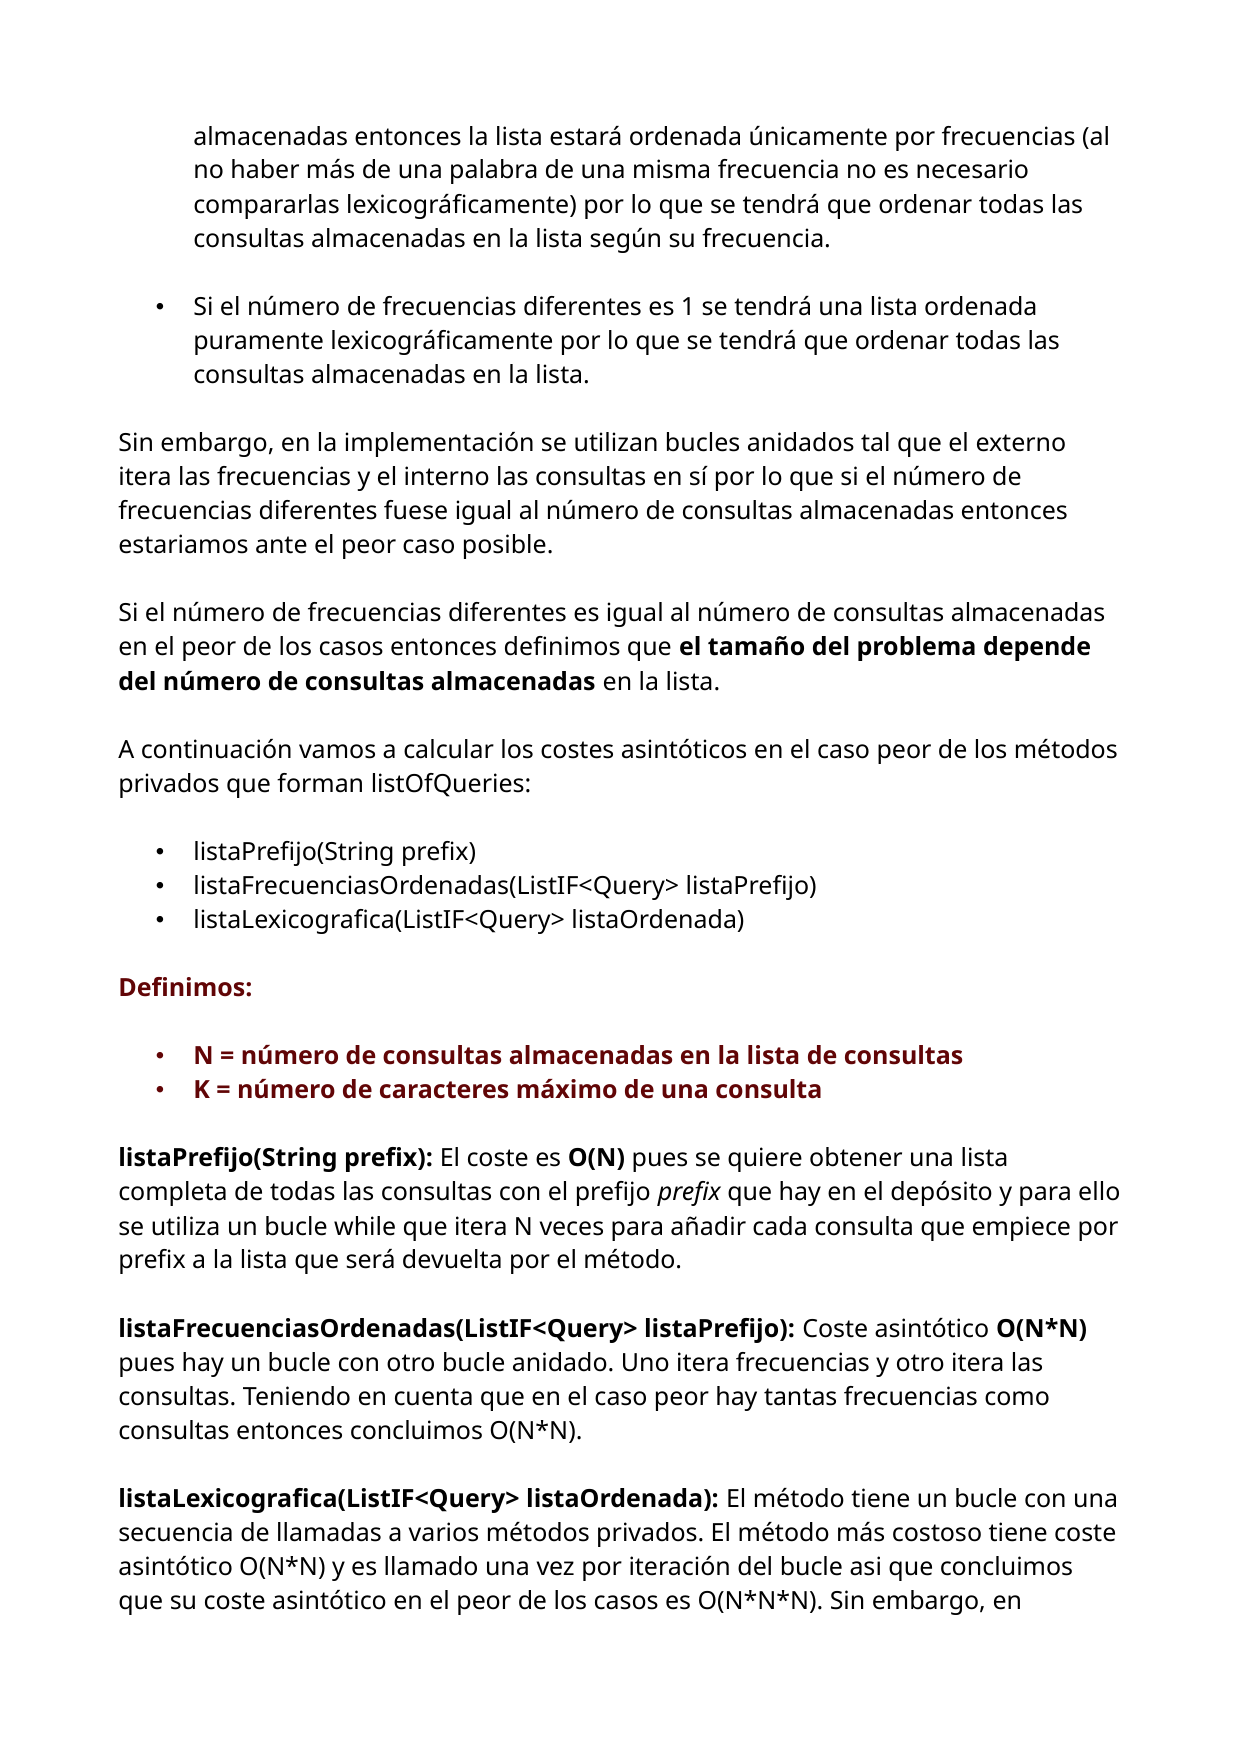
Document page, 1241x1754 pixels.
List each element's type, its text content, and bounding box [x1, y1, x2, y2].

list K = número de caracteres máximo de una consulta [156, 1072, 1122, 1106]
text Si el número de frecuencias diferentes es igual al número de consultas almacenadas en el peor de los casos entonces definimos que el tamaño del problema depende del número de consultas almacenadas en la lista. [118, 595, 1122, 697]
text listaFrecuenciasOrdenadas(ListIF<Query> listaPrefijo): Coste asintótico O(N*N) pues hay un bucle con otro bucle anidado. Uno itera frecuencias y otro itera las consultas. Teniendo en cuenta que en el caso peor hay tantas frecuencias como consultas entonces concluimos O(N*N). [118, 1310, 1122, 1447]
text listaLexicografica(ListIF<Query> listaOrdenada): El método tiene un bucle con una secuencia de llamadas a varios métodos privados. El método más costoso tiene coste asintótico O(N*N) y es llamado una vez por iteración del bucle asi que concluimos que su coste asintótico en el peor de los casos es O(N*N*N). Sin embargo, en [118, 1481, 1122, 1617]
text Sin embargo, en la implementación se utilizan bucles anidados tal que el externo itera las frecuencias y el interno las consultas en sí por lo que si el número de frecuencias diferentes fuese igual al número de consultas almacenadas entonces estariamos ante el peor caso posible. [118, 425, 1122, 561]
list Si el número de frecuencias diferentes es 1 se tendrá una lista ordenada puramente lexicográficamente por lo que se tendrá que ordenar todas las consultas almacenadas en la lista. [156, 288, 1122, 391]
text listaPrefijo(String prefix): El coste es O(N) pues se quiere obtener una lista completa de todas las consultas con el prefijo prefix que hay en el depósito y para ello se utiliza un bucle while que itera N veces para añadir cada consulta que empiece por prefix a la lista que será devuelta por el método. [118, 1140, 1122, 1276]
text Definimos: [118, 970, 1122, 1004]
list N = número de consultas almacenadas en la lista de consultas [156, 1038, 1122, 1072]
list listaLexicografica(ListIF<Query> listaOrdenada) [156, 902, 1122, 936]
list listaFrecuenciasOrdenadas(ListIF<Query> listaPrefijo) [156, 867, 1122, 902]
list almacenadas entonces la lista estará ordenada únicamente por frecuencias (al no haber más de una palabra de una misma frecuencia no es necesario compararlas lexicográficamente) por lo que se tendrá que ordenar todas las consultas almacenadas en la lista según su frecuencia. [156, 118, 1122, 254]
text A continuación vamos a calcular los costes asintóticos en el caso peor de los métodos privados que forman listOfQueries: [118, 731, 1122, 799]
list listaPrefijo(String prefix) [156, 833, 1122, 867]
